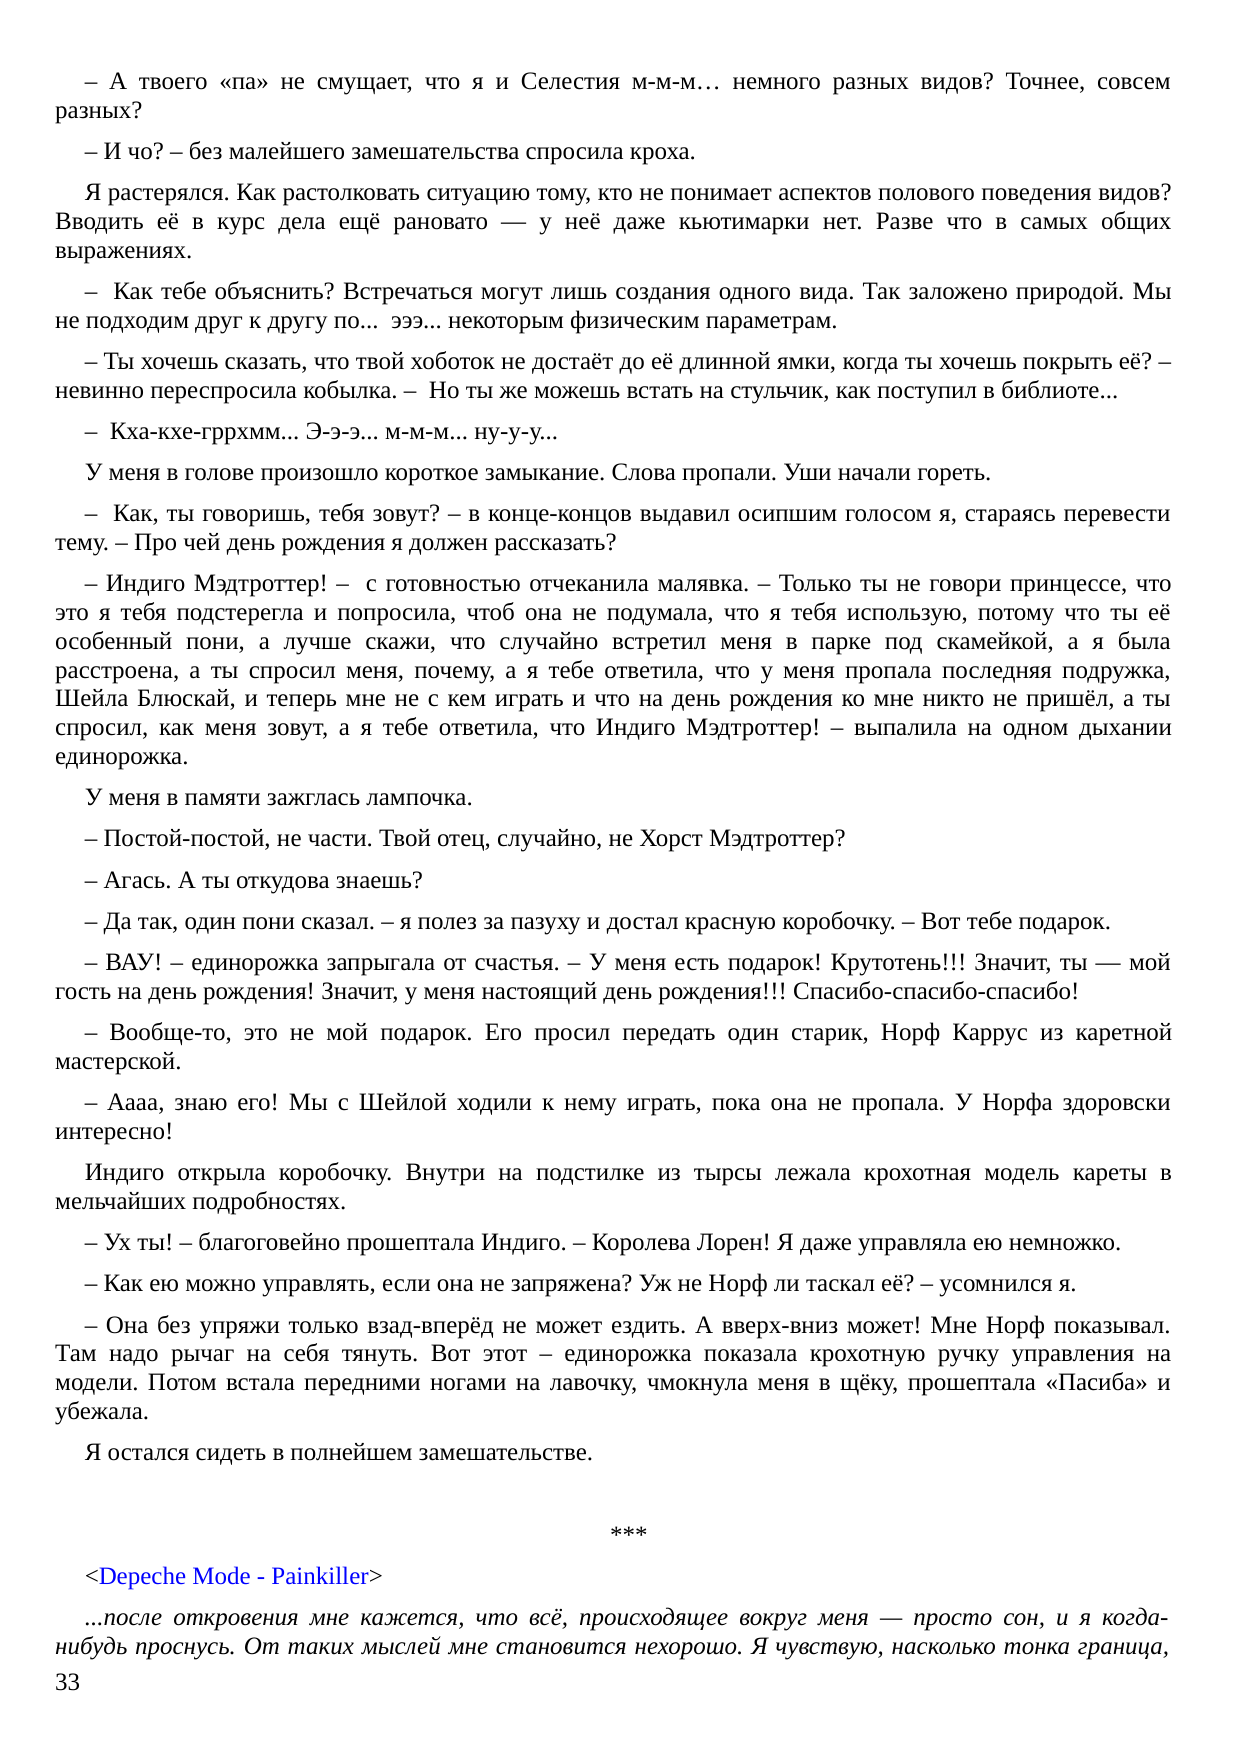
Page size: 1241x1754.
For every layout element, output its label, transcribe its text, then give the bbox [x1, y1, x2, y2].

text – Ух ты! – благоговейно прошептала Индиго. – Королева Лорен! Я даже управляла ею немножко. [55, 1227, 1173, 1256]
text – А твоего «па» не смущает, что я и Селестия м-м-м… немного разных видов? Точнее, совсем разных? [55, 66, 1173, 123]
text – Вообще-то, это не мой подарок. Его просил передать один старик, Норф Каррус из каретной мастерской. [55, 1017, 1173, 1075]
text – Как, ты говоришь, тебя зовут? – в конце-концов выдавил осипшим голосом я, стараясь перевести тему. – Про чей день рождения я должен рассказать? [55, 498, 1173, 556]
text – И чо? – без малейшего замешательства спросила кроха. [55, 136, 1173, 165]
text – Как тебе объяснить? Встречаться могут лишь создания одного вида. Так заложено природой. Мы не подходим друг к другу по... эээ... некоторым физическим параметрам. [55, 276, 1173, 333]
text – Постой-постой, не части. Твой отец, случайно, не Хорст Мэдтроттер? [55, 823, 1173, 852]
text – Да так, один пони сказал. – я полез за пазуху и достал красную коробочку. – Вот тебе подарок. [55, 906, 1173, 935]
text У меня в памяти зажглась лампочка. [55, 782, 1173, 811]
text – Ты хочешь сказать, что твой хоботок не достаёт до её длинной ямки, когда ты хочешь покрыть её? – невинно переспросила кобылка. – Но ты же можешь встать на стульчик, как поступил в библиоте... [55, 346, 1173, 403]
text <Depeche Mode - Painkiller> [55, 1561, 1173, 1590]
text Я остался сидеть в полнейшем замешательстве. [55, 1437, 1173, 1466]
text – Аааа, знаю его! Мы с Шейлой ходили к нему играть, пока она не пропала. У Норфа здоровски интересно! [55, 1087, 1173, 1145]
text ...после откровения мне кажется, что всё, происходящее вокруг меня — просто сон, и я когда-нибудь проснусь. От таких мыслей мне становится нехорошо. Я чувствую, насколько тонка граница, [55, 1602, 1173, 1660]
text – ВАУ! – единорожка запрыгала от счастья. – У меня есть подарок! Крутотень!!! Значит, ты — мой гость на день рождения! Значит, у меня настоящий день рождения!!! Спасибо-спасибо-спасибо! [55, 947, 1173, 1005]
text – Агась. А ты откудова знаешь? [55, 865, 1173, 893]
text У меня в голове произошло короткое замыкание. Слова пропали. Уши начали гореть. [55, 457, 1173, 486]
text Индиго открыла коробочку. Внутри на подстилке из тырсы лежала крохотная модель кареты в мельчайших подробностях. [55, 1157, 1173, 1215]
text – Кха-кхе-гррхмм... Э-э-э... м-м-м... ну-у-у... [55, 416, 1173, 445]
text – Индиго Мэдтроттер! – с готовностью отчеканила малявка. – Только ты не говори принцессе, что это я тебя подстерегла и попросила, чтоб она не подумала, что я тебя использую, потому что ты её особенный пони, а лучше скажи, что случайно встретил меня в парке под скамейкой, а я была расстроена, а ты спросил меня, почему, а я тебе ответила, что у меня пропала последняя подружка, Шейла Блюскай, и теперь мне не с кем играть и что на день рождения ко мне никто не пришёл, а ты спросил, как меня зовут, а я тебе ответила, что Индиго Мэдтроттер! – выпалила на одном дыхании единорожка. [55, 568, 1173, 770]
text Я растерялся. Как растолковать ситуацию тому, кто не понимает аспектов полового поведения видов? Вводить её в курс дела ещё рановато — у неё даже кьютимарки нет. Разве что в самых общих выражениях. [55, 177, 1173, 263]
text – Она без упряжи только взад-вперёд не может ездить. А вверх-вниз может! Мне Норф показывал. Там надо рычаг на себя тянуть. Вот этот – единорожка показала крохотную ручку управления на модели. Потом встала передними ногами на лавочку, чмокнула меня в щёку, прошептала «Пасиба» и убежала. [55, 1310, 1173, 1425]
text – Как ею можно управлять, если она не запряжена? Уж не Норф ли таскал её? – усомнился я. [55, 1268, 1173, 1297]
text *** [55, 1520, 1173, 1548]
